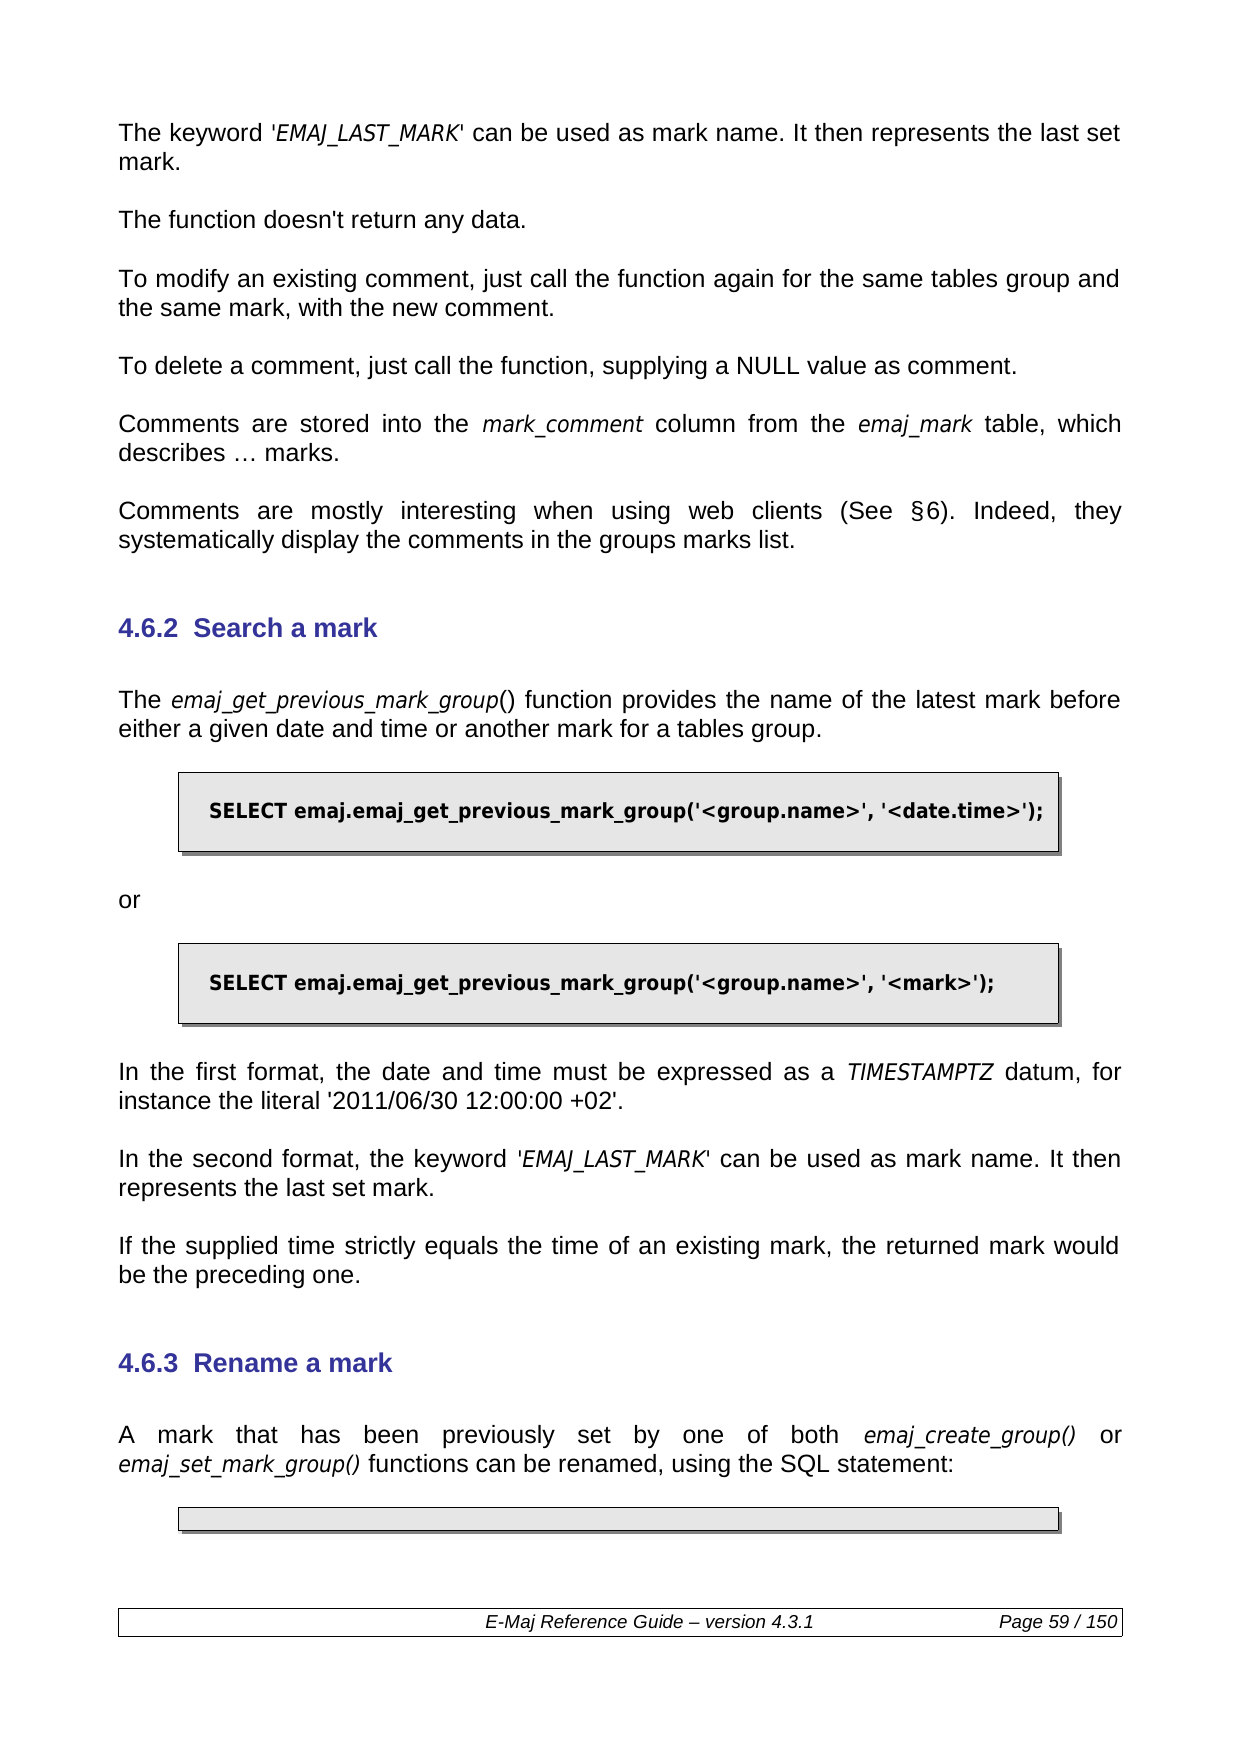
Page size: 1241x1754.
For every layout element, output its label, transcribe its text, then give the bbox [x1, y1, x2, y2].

subtitle Rename a mark [118, 1347, 1122, 1378]
text The keyword 'EMAJ_LAST_MARK' can be used as mark name. It then represents the last set mark. [118, 118, 1122, 176]
text SELECT emaj.emaj_get_previous_mark_group('<group.name>', '<date.time>'); [179, 796, 1058, 821]
text The emaj_get_previous_mark_group() function provides the name of the latest mark before either a given date and time or another mark for a tables group. [118, 685, 1122, 743]
text Comments are stored into the mark_comment column from the emaj_mark table, which describes … marks. [118, 409, 1122, 467]
text To delete a comment, just call the function, supplying a NULL value as comment. [118, 351, 1122, 380]
text In the first format, the date and time must be expressed as a TIMESTAMPTZ datum, for instance the literal '2011/06/30 12:00:00 +02'. [118, 1057, 1122, 1115]
text If the supplied time strictly equals the time of an existing mark, the returned mark would be the preceding one. [118, 1231, 1122, 1289]
text To modify an existing comment, just call the function again for the same tables group and the same mark, with the new comment. [118, 263, 1122, 322]
text or [118, 885, 1122, 914]
subtitle Search a mark [118, 612, 1122, 643]
text Comments are mostly interesting when using web clients (See §6). Indeed, they systematically display the comments in the groups marks list. [118, 496, 1122, 554]
text The function doesn't return any data. [118, 205, 1122, 234]
text SELECT emaj.emaj_get_previous_mark_group('<group.name>', '<mark>'); [179, 968, 1058, 992]
text In the second format, the keyword 'EMAJ_LAST_MARK' can be used as mark name. It then represents the last set mark. [118, 1144, 1122, 1202]
text A mark that has been previously set by one of both emaj_create_group() or emaj_set_mark_group() functions can be renamed, using the SQL statement: [118, 1420, 1122, 1478]
